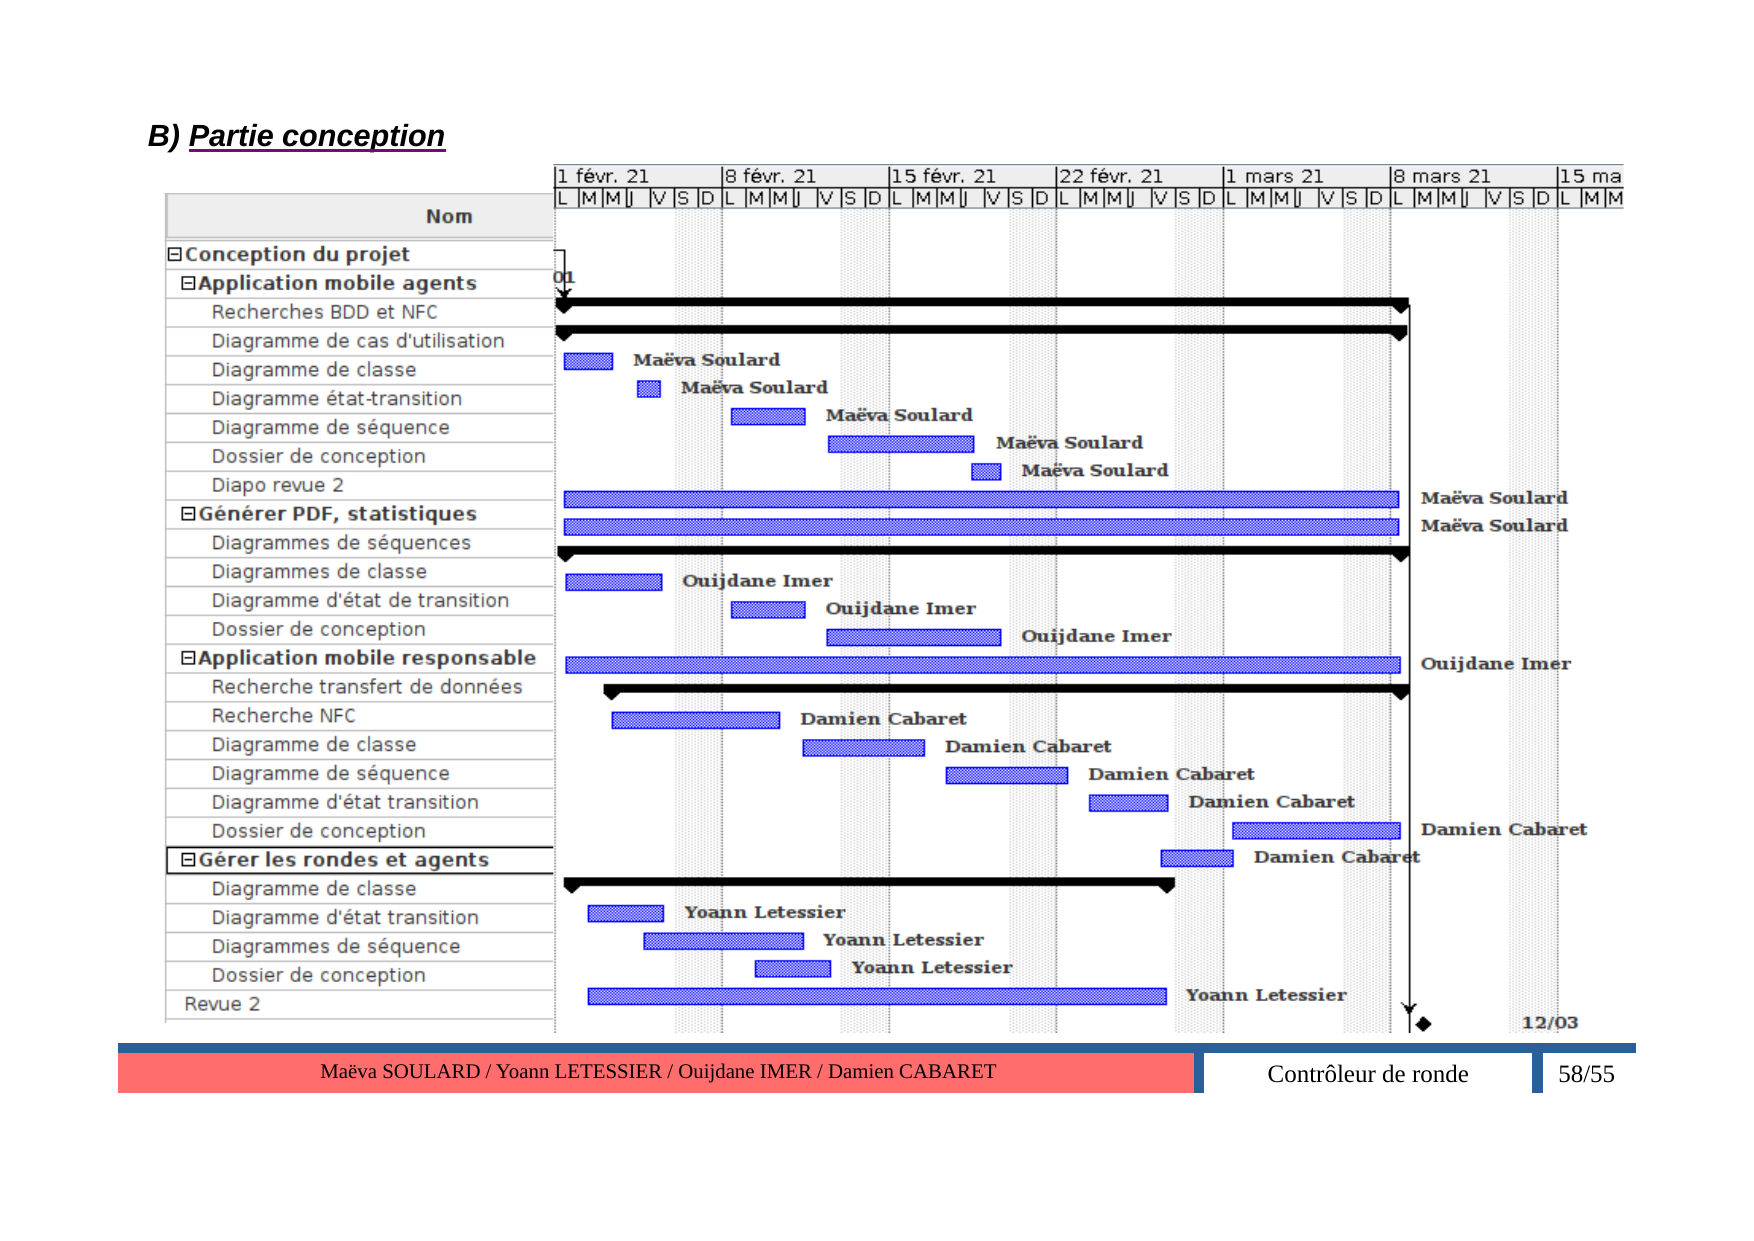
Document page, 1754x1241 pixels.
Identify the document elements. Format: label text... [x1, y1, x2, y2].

subtitle Partie conception [118, 118, 1636, 153]
picture [164, 193, 217, 1023]
picture [553, 164, 1624, 1033]
